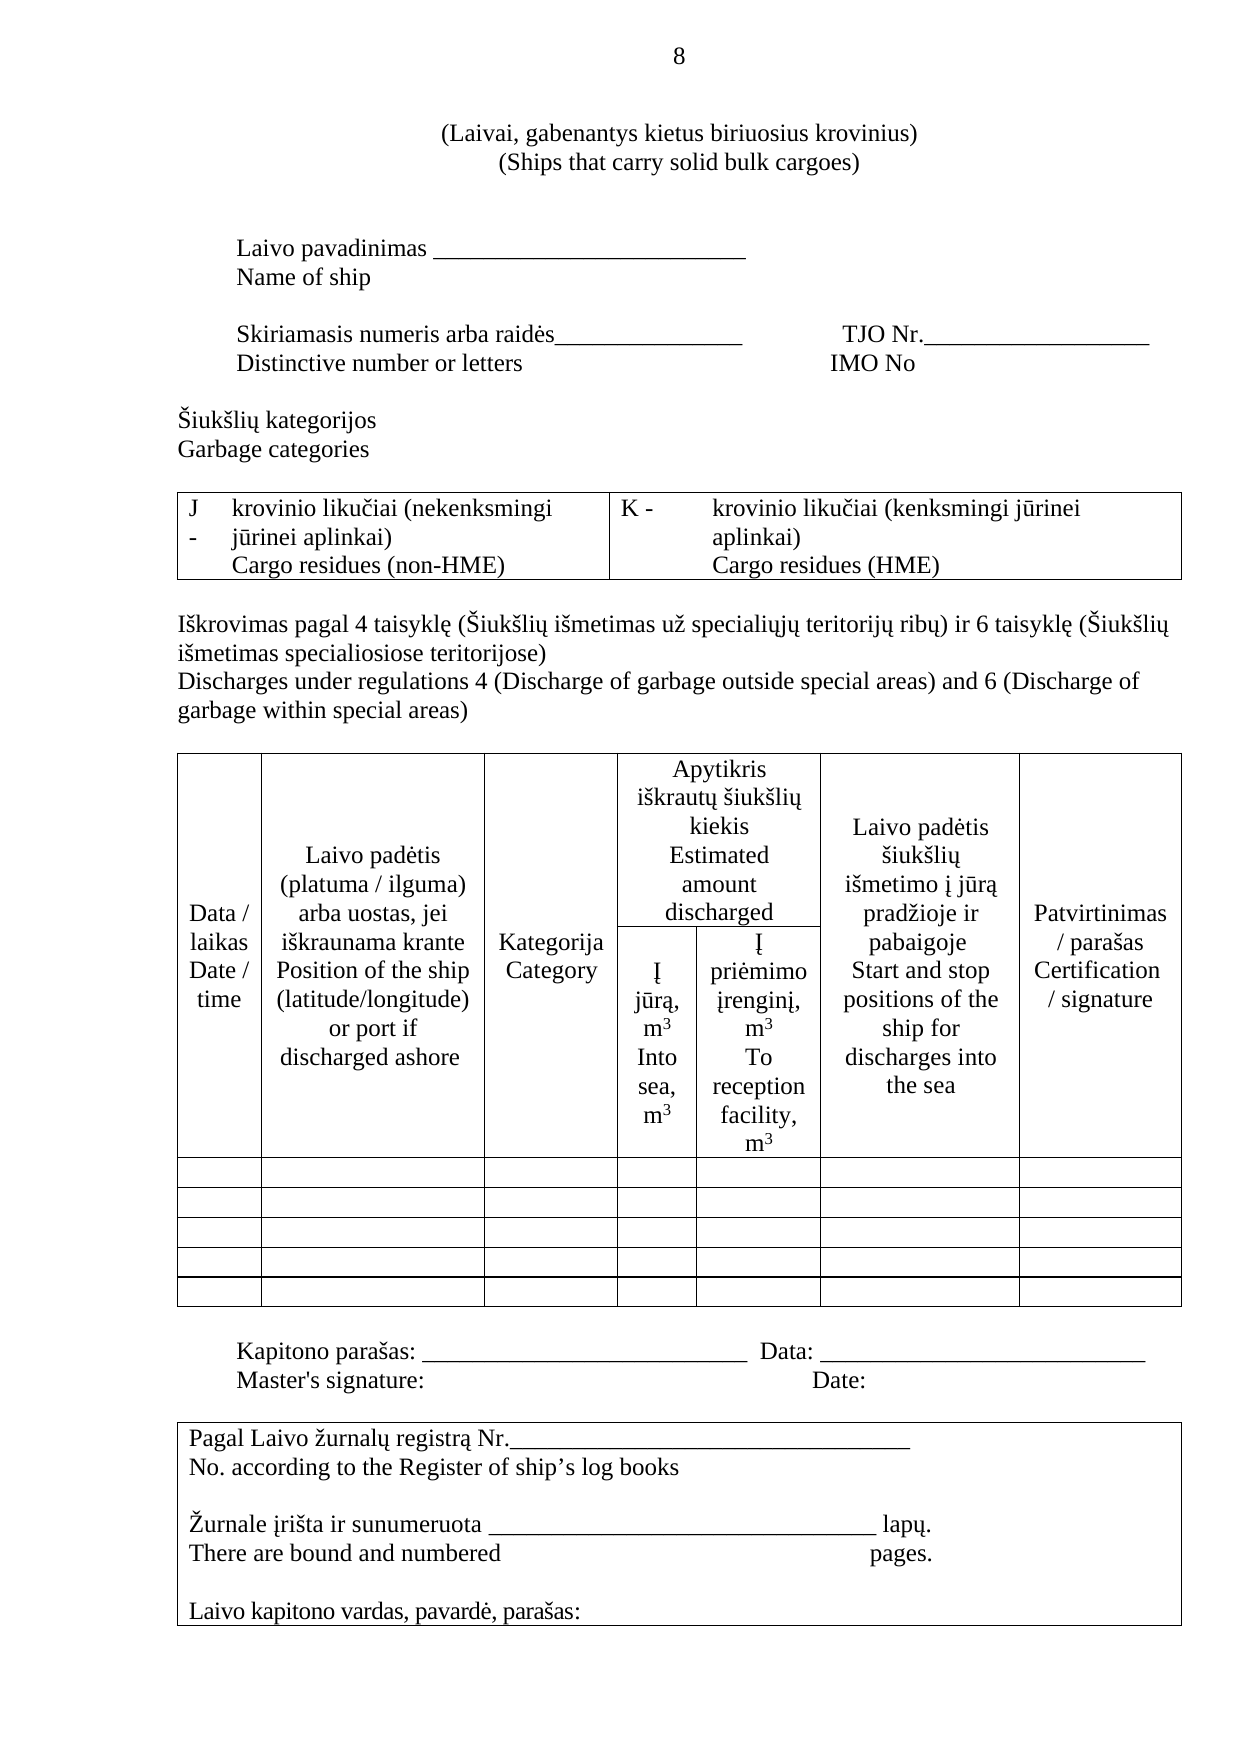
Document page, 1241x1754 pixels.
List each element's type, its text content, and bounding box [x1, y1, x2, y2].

table_header Kategorija Category [485, 754, 617, 1157]
table_cell [1020, 1188, 1181, 1217]
table_cell Cargo residues (HME) [701, 550, 1181, 579]
text Garbage categories [177, 434, 1181, 463]
table_cell [262, 1158, 484, 1187]
table_cell [262, 1278, 484, 1306]
text Iškrovimas pagal 4 taisyklę (Šiukšlių išmetimas už specialiųjų teritorijų ribų) ir 6 taisyklę (Šiukšlių išmetimas specialiosiose teritorijose) [177, 609, 1181, 666]
table_cell [485, 1158, 617, 1187]
table_header K - [610, 493, 701, 550]
table_cell [1020, 1278, 1181, 1306]
table_cell [178, 550, 220, 579]
table_cell [821, 1278, 1019, 1306]
table_cell [485, 1248, 617, 1276]
table_cell [610, 550, 701, 579]
table_cell [262, 1188, 484, 1217]
table_cell [821, 1218, 1019, 1247]
table_cell [697, 1218, 820, 1247]
table_header Patvirtinimas / parašas Certification / signature [1020, 754, 1181, 1157]
table_cell [1020, 1248, 1181, 1276]
table_header Pagal Laivo žurnalų registrą Nr.________________________________ No. according to the Register of ship’s log books Žurnale įrišta ir sunumeruota _______________________________ lapų. There are bound and numbered pages. Laivo kapitono vardas, pavardė, parašas: [178, 1423, 1181, 1624]
table_cell [618, 1278, 696, 1306]
table_cell [485, 1278, 617, 1306]
table_header krovinio likučiai (kenksmingi jūrinei aplinkai) [701, 493, 1181, 550]
table_cell [697, 1248, 820, 1276]
table_cell [178, 1188, 261, 1217]
table_cell [178, 1278, 261, 1306]
table_cell [485, 1188, 617, 1217]
table_cell [178, 1218, 261, 1247]
table_cell [262, 1248, 484, 1276]
table_cell [262, 1218, 484, 1247]
table_cell [618, 1158, 696, 1187]
table_cell [485, 1218, 617, 1247]
text Laivo pavadinimas _________________________ [236, 233, 1181, 262]
table_header krovinio likučiai (nekenksmingi jūrinei aplinkai) [220, 493, 609, 550]
text Kapitono parašas: __________________________ Data: __________________________ [236, 1336, 1181, 1365]
table_cell [178, 1248, 261, 1276]
table_header Apytikris iškrautų šiukšlių kiekis Estimated amount discharged [618, 754, 820, 926]
table_header Laivo padėtis šiukšlių išmetimo į jūrą pradžioje ir pabaigoje Start and stop positions of the ship for discharges into the sea [821, 754, 1019, 1157]
text (Laivai, gabenantys kietus biriuosius krovinius) [177, 118, 1181, 147]
table_cell [618, 1188, 696, 1217]
table_cell [821, 1158, 1019, 1187]
text Master's signature: Date: [236, 1365, 1181, 1393]
text Skiriamasis numeris arba raidės_______________ TJO Nr.__________________ [236, 319, 1181, 348]
table_cell [821, 1248, 1019, 1276]
table_cell Į jūrą, m3 Into sea, m3 [618, 927, 696, 1157]
table_cell Cargo residues (non-HME) [220, 550, 609, 579]
text Šiukšlių kategorijos [177, 406, 1181, 434]
table_cell [618, 1248, 696, 1276]
table_header Laivo padėtis (platuma / ilguma) arba uostas, jei iškraunama krante Position of the ship (latitude/longitude) or port if discharged ashore [262, 754, 484, 1157]
table_cell [697, 1158, 820, 1187]
table_cell [1020, 1218, 1181, 1247]
table_cell Į priėmimo įrenginį, m3 To reception facility, m3 [697, 927, 820, 1157]
text Name of ship [236, 262, 1181, 291]
text Discharges under regulations 4 (Discharge of garbage outside special areas) and 6 (Discharge of garbage within special areas) [177, 666, 1181, 724]
text (Ships that carry solid bulk cargoes) [177, 147, 1181, 176]
table_cell [1020, 1158, 1181, 1187]
table_cell [697, 1188, 820, 1217]
table_cell [618, 1218, 696, 1247]
text Distinctive number or letters IMO No [236, 348, 1181, 377]
table_header J - [178, 493, 220, 550]
table_cell [821, 1188, 1019, 1217]
table_header Data / laikas Date / time [178, 754, 261, 1157]
table_cell [178, 1158, 261, 1187]
table_cell [697, 1278, 820, 1306]
